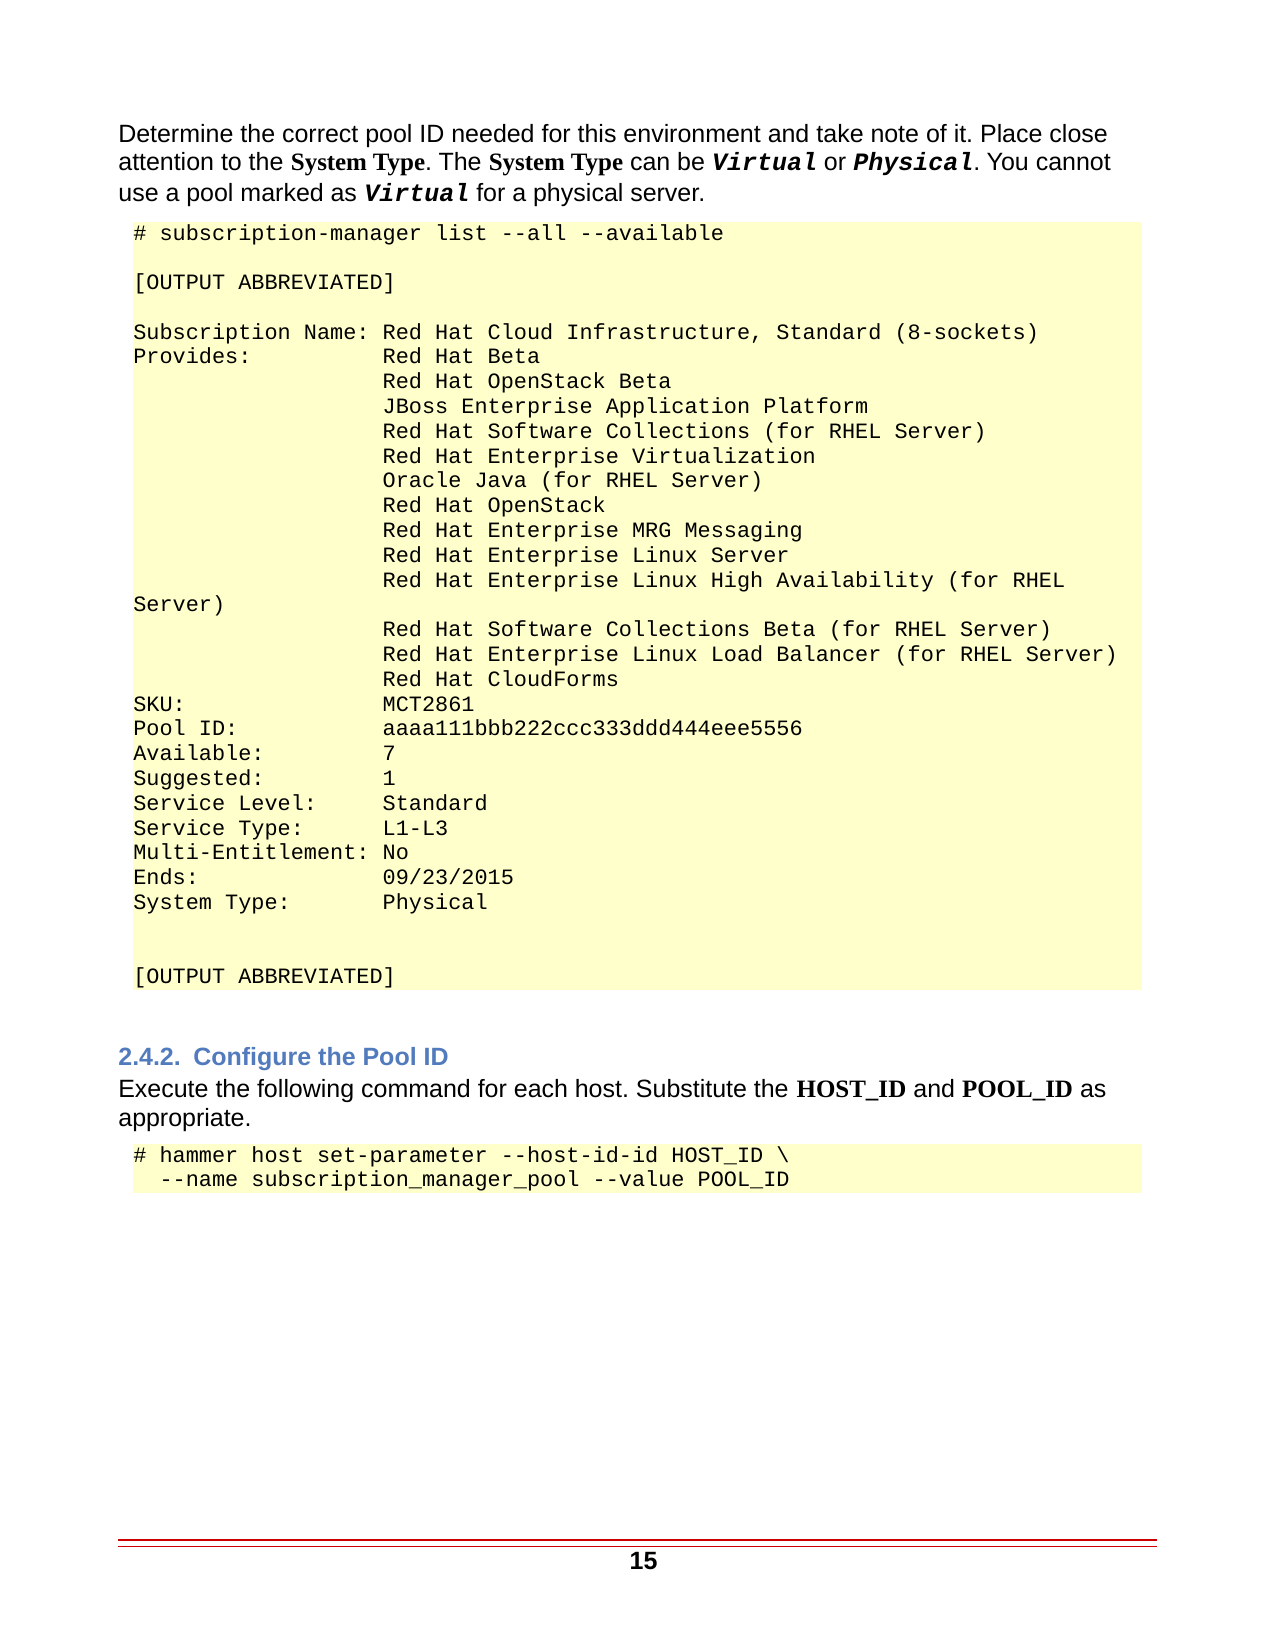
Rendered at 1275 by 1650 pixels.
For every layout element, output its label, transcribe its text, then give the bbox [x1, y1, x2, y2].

text # subscription-manager list --all --available [OUTPUT ABBREVIATED] Subscription Name: Red Hat Cloud Infrastructure, Standard (8-sockets) Provides: Red Hat Beta Red Hat OpenStack Beta JBoss Enterprise Application Platform Red Hat Software Collections (for RHEL Server) Red Hat Enterprise Virtualization Oracle Java (for RHEL Server) Red Hat OpenStack Red Hat Enterprise MRG Messaging Red Hat Enterprise Linux Server Red Hat Enterprise Linux High Availability (for RHEL Server) Red Hat Software Collections Beta (for RHEL Server) Red Hat Enterprise Linux Load Balancer (for RHEL Server) Red Hat CloudForms SKU: MCT2861 Pool ID: aaaa111bbb222ccc333ddd444eee5556 Available: 7 Suggested: 1 Service Level: Standard Service Type: L1-L3 Multi-Entitlement: No Ends: 09/23/2015 System Type: Physical [OUTPUT ABBREVIATED] [133, 222, 1142, 990]
text Determine the correct pool ID needed for this environment and take note of it. Place close attention to the System Type. The System Type can be Virtual or Physical. You cannot use a pool marked as Virtual for a physical server. [118, 118, 1157, 209]
text Execute the following command for each host. Substitute the HOST_ID and POOL_ID as appropriate. [118, 1074, 1157, 1131]
subtitle Configure the Pool ID [118, 1042, 1157, 1071]
text # hammer host set-parameter --host-id-id HOST_ID \ --name subscription_manager_pool --value POOL_ID [133, 1144, 1142, 1193]
